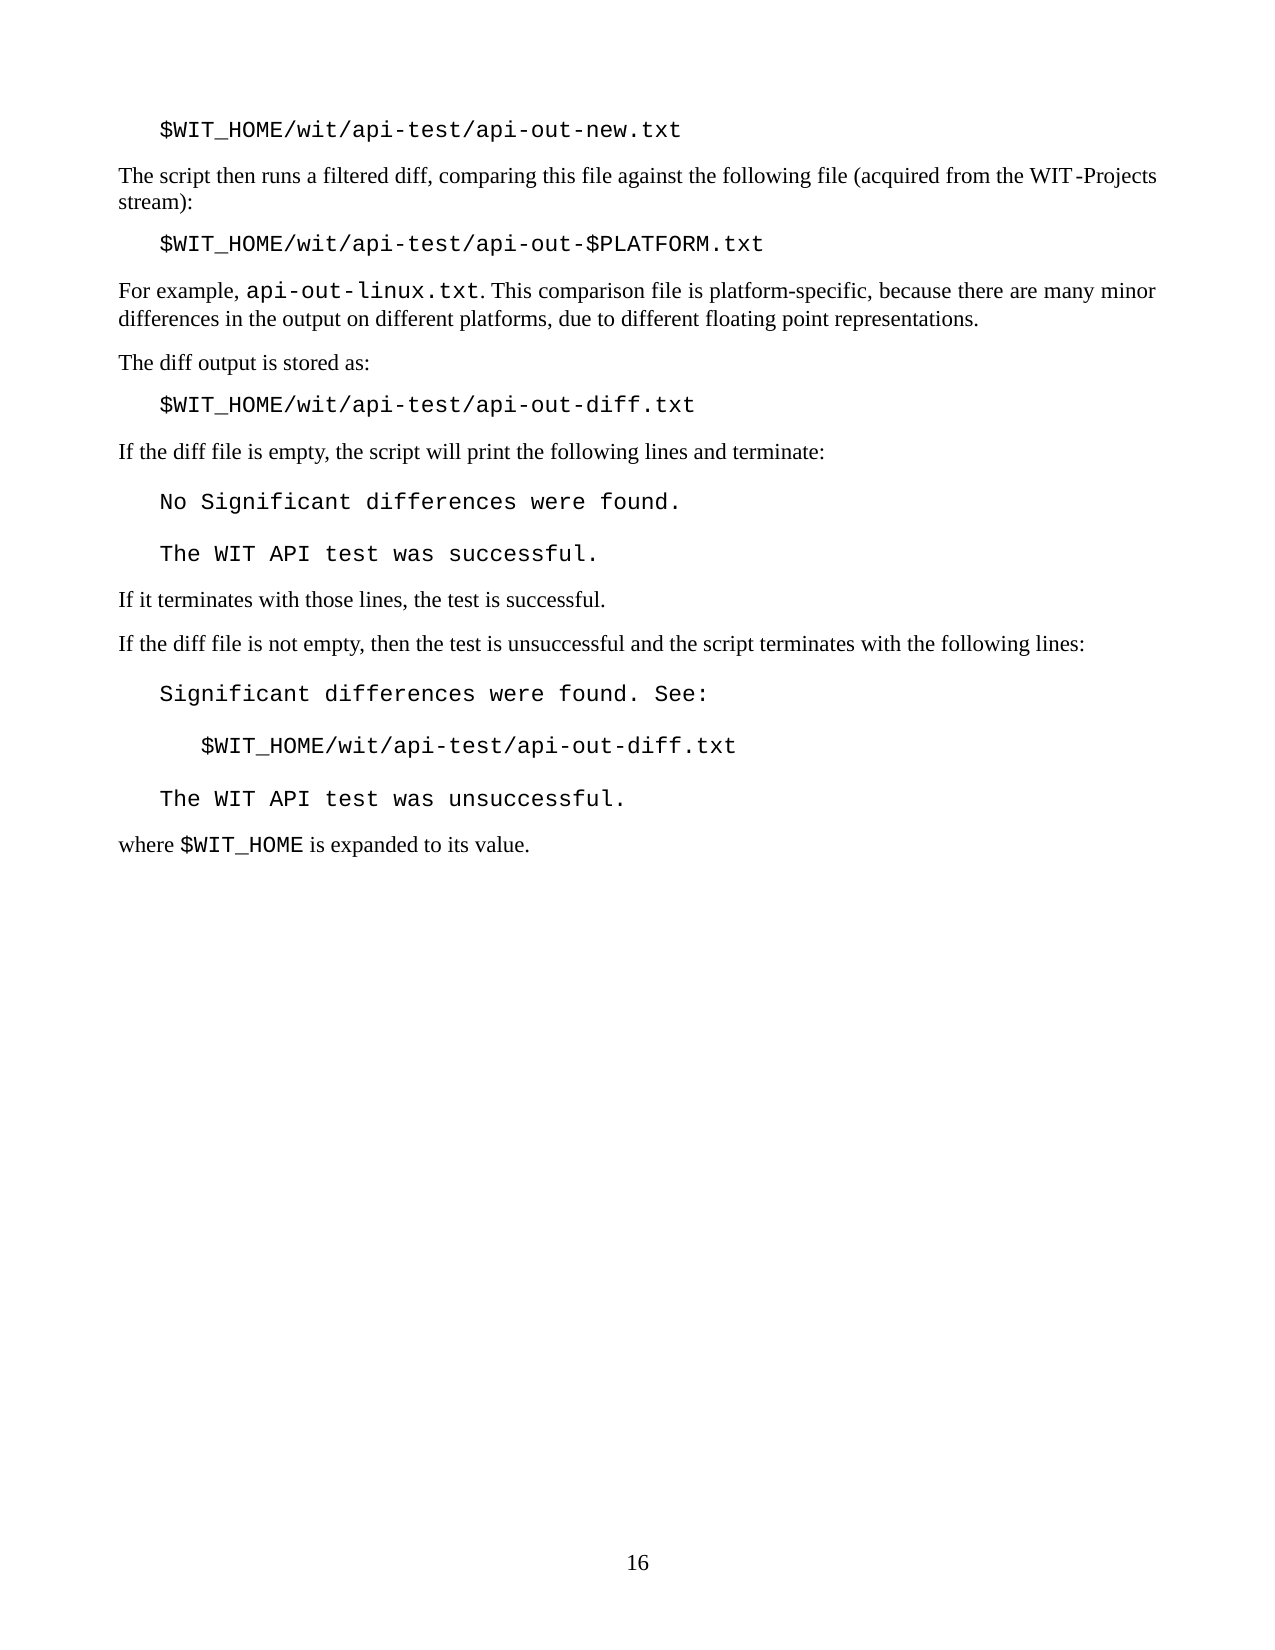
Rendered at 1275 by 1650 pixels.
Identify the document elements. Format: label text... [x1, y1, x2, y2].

text The script then runs a filtered diff, comparing this file against the following file (acquired from the WIT‑Projects stream): [118, 162, 1157, 215]
text where $WIT_HOME is expanded to its value. [118, 831, 1157, 859]
text $WIT_HOME/wit/api-test/api-out-$PLATFORM.txt [118, 233, 1157, 259]
text $WIT_HOME/wit/api-test/api-out-diff.txt [118, 394, 1157, 420]
text $WIT_HOME/wit/api-test/api-out-new.txt [118, 118, 1157, 144]
text No Significant differences were found. [118, 490, 1157, 516]
text If the diff file is empty, the script will print the following lines and terminate: [118, 438, 1157, 464]
text If it terminates with those lines, the test is successful. [118, 586, 1157, 612]
text Significant differences were found. See: [118, 682, 1157, 708]
text The diff output is stored as: [118, 349, 1157, 376]
text $WIT_HOME/wit/api-test/api-out-diff.txt [118, 735, 1157, 761]
text For example, api-out-linux.txt. This comparison file is platform-specific, because there are many minor differences in the output on different platforms, due to different floating point representations. [118, 277, 1157, 331]
text If the diff file is not empty, then the test is unsuccessful and the script terminates with the following lines: [118, 630, 1157, 657]
text The WIT API test was successful. [118, 542, 1157, 568]
text The WIT API test was unsuccessful. [118, 787, 1157, 813]
